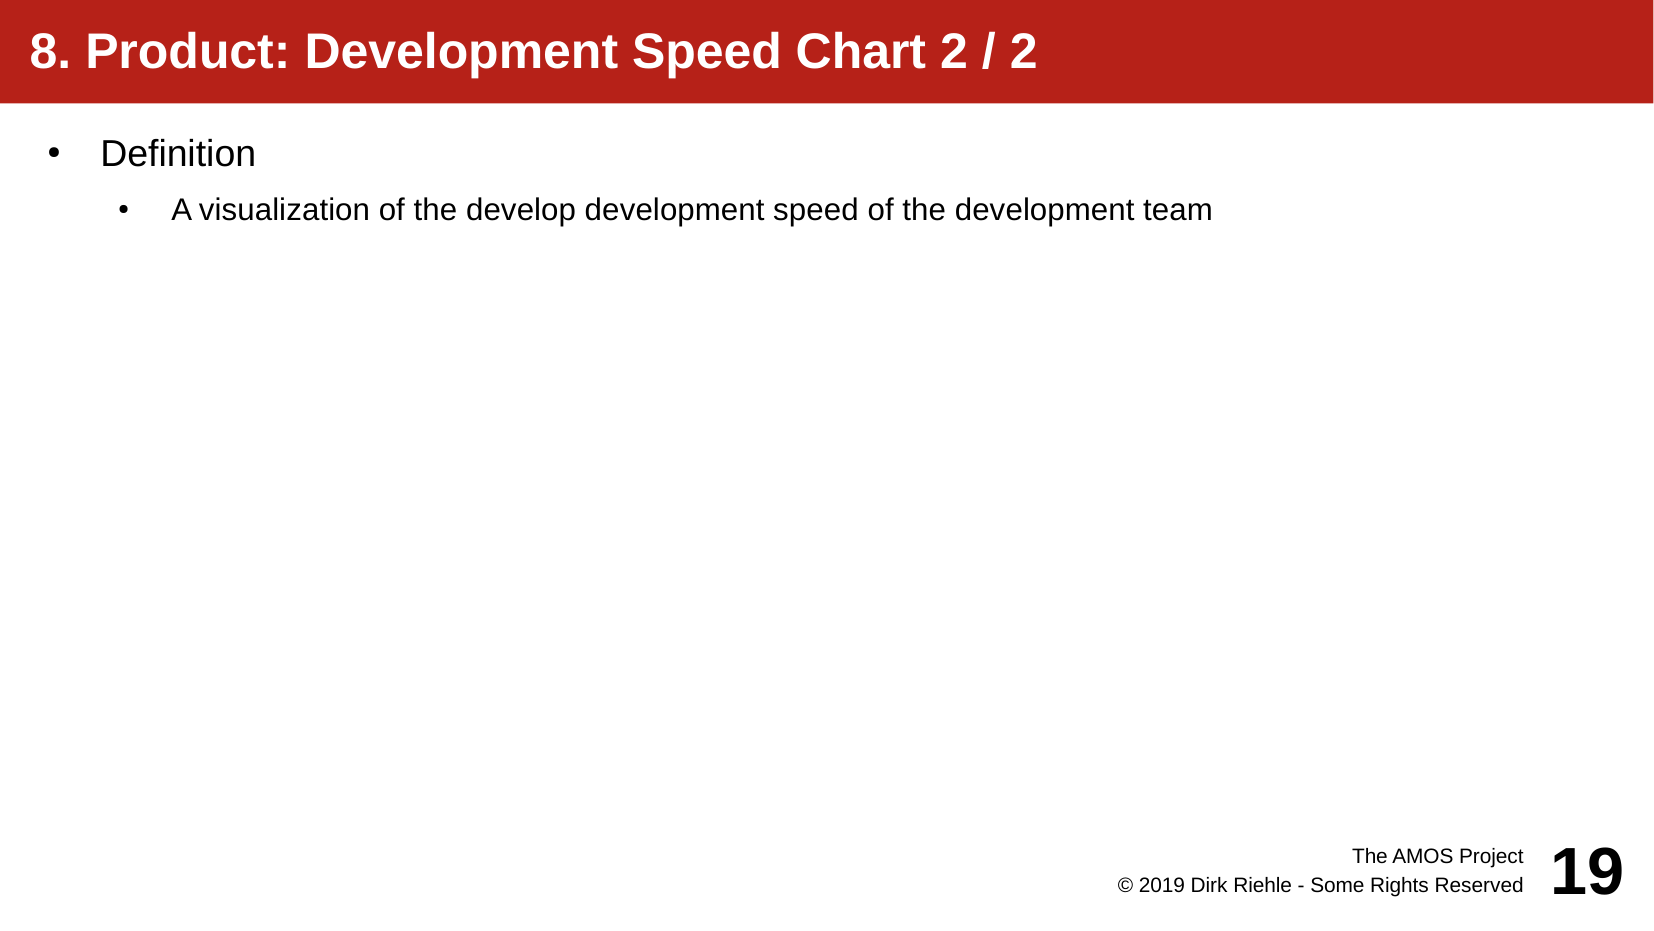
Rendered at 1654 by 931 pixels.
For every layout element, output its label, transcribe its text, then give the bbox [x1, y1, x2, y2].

list Definition A visualization of the develop development speed of the development team [29, 132, 1625, 798]
title 8. Product: Development Speed Chart 2 / 2 [0, 0, 1654, 104]
